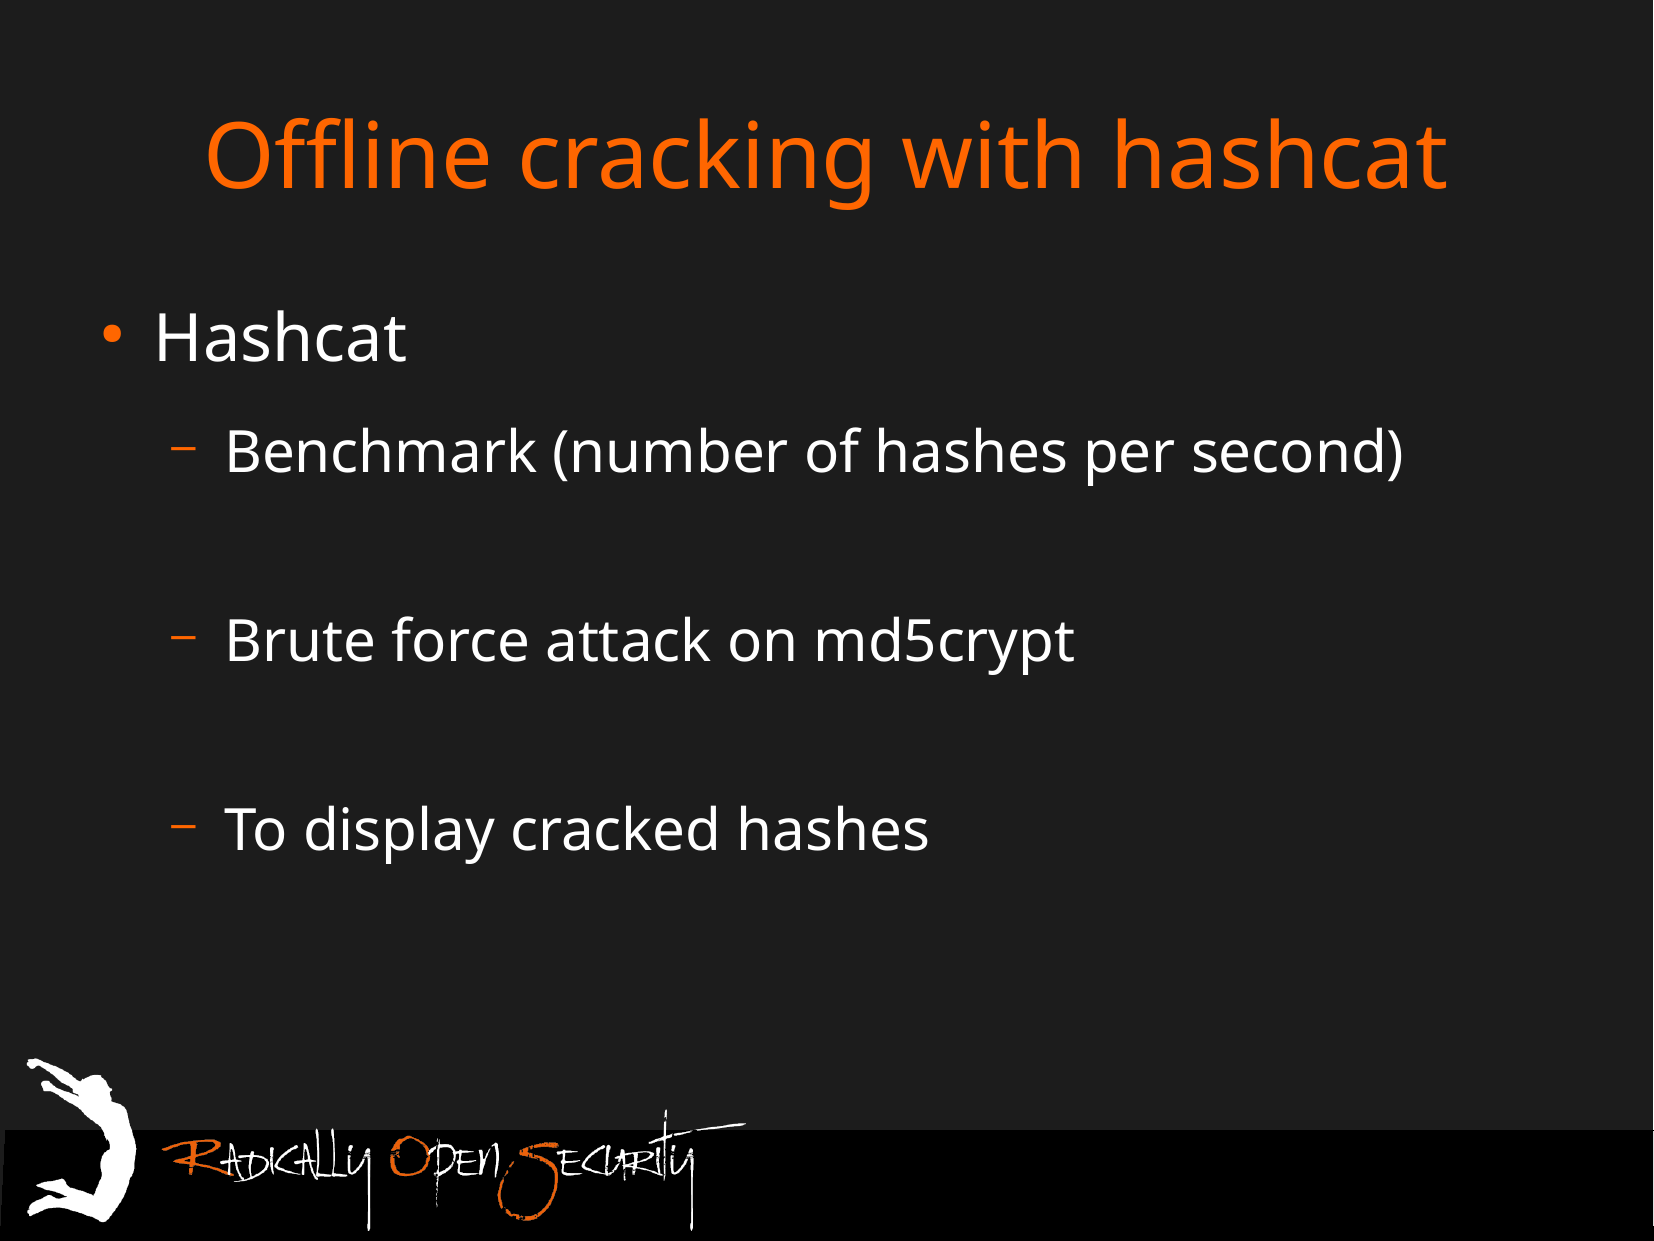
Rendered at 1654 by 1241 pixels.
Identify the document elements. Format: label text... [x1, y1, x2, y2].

picture [0, 1022, 778, 1241]
list Hashcat Benchmark (number of hashes per second) Brute force attack on md5crypt To display cracked hashes [82, 290, 1571, 1010]
title Offline cracking with hashcat [82, 49, 1571, 257]
